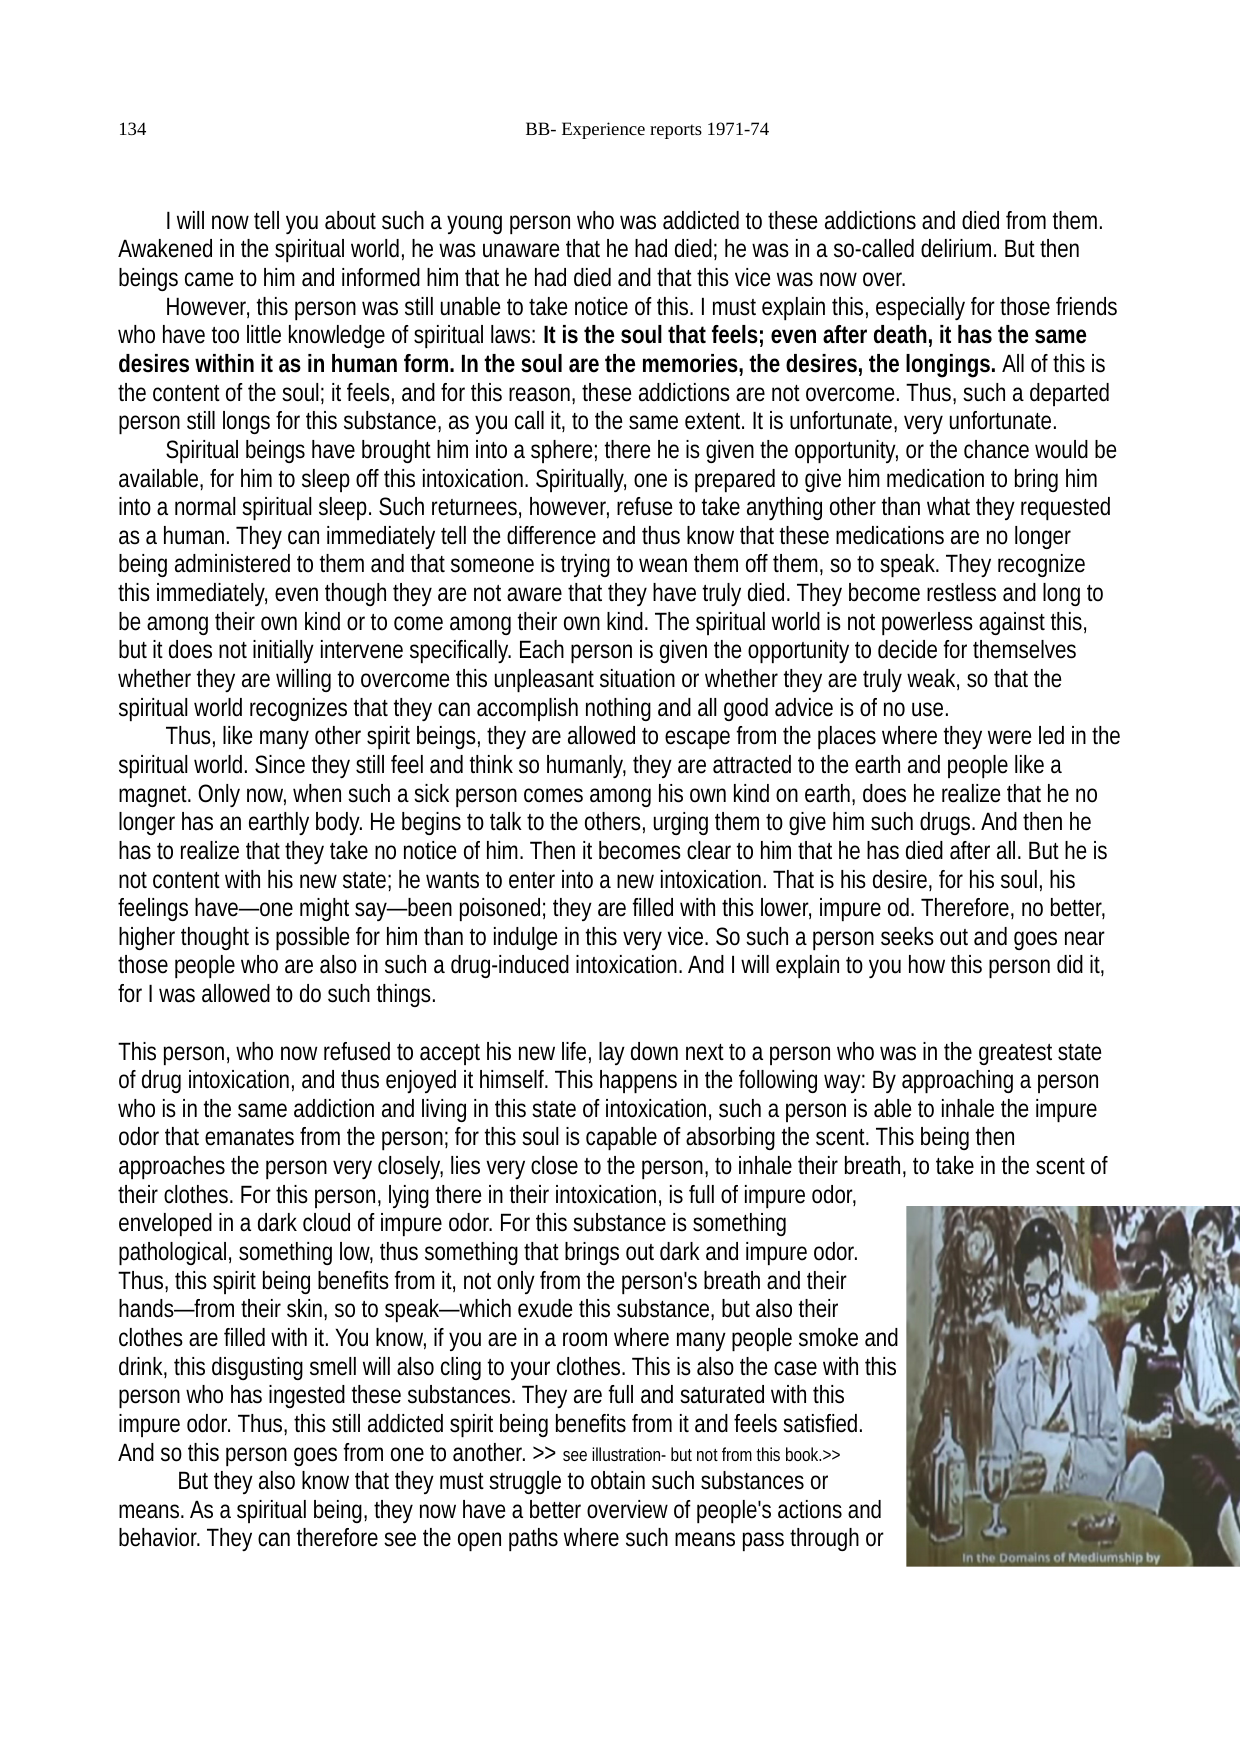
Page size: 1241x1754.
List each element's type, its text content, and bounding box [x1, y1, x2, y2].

text However, this person was still unable to take notice of this. I must explain this, especially for those friends who have too little knowledge of spiritual laws: It is the soul that feels; even after death, it has the same desires within it as in human form. In the soul are the memories, the desires, the longings. All of this is the content of the soul; it feels, and for this reason, these addictions are not overcome. Thus, such a departed person still longs for this substance, as you call it, to the same extent. It is unfortunate, very unfortunate. [118, 292, 1123, 435]
text I will now tell you about such a young person who was addicted to these addictions and died from them. Awakened in the spiritual world, he was unaware that he had died; he was in a so-called delirium. But then beings came to him and informed him that he had died and that this vice was now over. [118, 206, 1123, 292]
text But they also know that they must struggle to obtain such substances or means. As a spiritual being, they now have a better overview of people's actions and behavior. They can therefore see the open paths where such means pass through or [118, 1466, 906, 1552]
picture [906, 1206, 1240, 1567]
text Thus, like many other spirit beings, they are allowed to escape from the places where they were led in the spiritual world. Since they still feel and think so humanly, they are attracted to the earth and people like a magnet. Only now, when such a sick person comes among his own kind on earth, does he realize that he no longer has an earthly body. He begins to talk to the others, urging them to give him such drugs. And then he has to realize that they take no notice of him. Then it becomes clear to him that he has died after all. But he is not content with his new state; he wants to enter into a new intoxication. That is his desire, for his soul, his feelings have—one might say—been poisoned; they are filled with this lower, impure od. Therefore, no better, higher thought is possible for him than to indulge in this very vice. So such a person seeks out and goes near those people who are also in such a drug-induced intoxication. And I will explain to you how this person did it, for I was allowed to do such things. [118, 721, 1123, 1008]
text This person, who now refused to accept his new life, lay down next to a person who was in the greatest state of drug intoxication, and thus enjoyed it himself. This happens in the following way: By approaching a person who is in the same addiction and living in this state of intoxication, such a person is able to inhale the impure odor that emanates from the person; for this soul is capable of absorbing the scent. This being then approaches the person very closely, lies very close to the person, to inhale their breath, to take in the scent of their clothes. For this person, lying there in their intoxication, is full of impure odor, enveloped in a dark cloud of impure odor. For this substance is something pathological, something low, thus something that brings out dark and impure odor. Thus, this spirit being benefits from it, not only from the person's breath and their hands—from their skin, so to speak—which exude this substance, but also their clothes are filled with it. You know, if you are in a room where many people smoke and drink, this disgusting smell will also cling to your clothes. This is also the case with this person who has ingested these substances. They are full and saturated with this impure odor. Thus, this still addicted spirit being benefits from it and feels satisfied. And so this person goes from one to another. >> see illustration- but not from this book.>> [118, 1036, 1123, 1466]
text Spiritual beings have brought him into a sphere; there he is given the opportunity, or the chance would be available, for him to sleep off this intoxication. Spiritually, one is prepared to give him medication to bring him into a normal spiritual sleep. Such returnees, however, refuse to take anything other than what they requested as a human. They can immediately tell the difference and thus know that these medications are no longer being administered to them and that someone is trying to wean them off them, so to speak. They recognize this immediately, even though they are not aware that they have truly died. They become restless and long to be among their own kind or to come among their own kind. The spiritual world is not powerless against this, but it does not initially intervene specifically. Each person is given the opportunity to decide for themselves whether they are willing to overcome this unpleasant situation or whether they are truly weak, so that the spiritual world recognizes that they can accomplish nothing and all good advice is of no use. [118, 435, 1123, 721]
